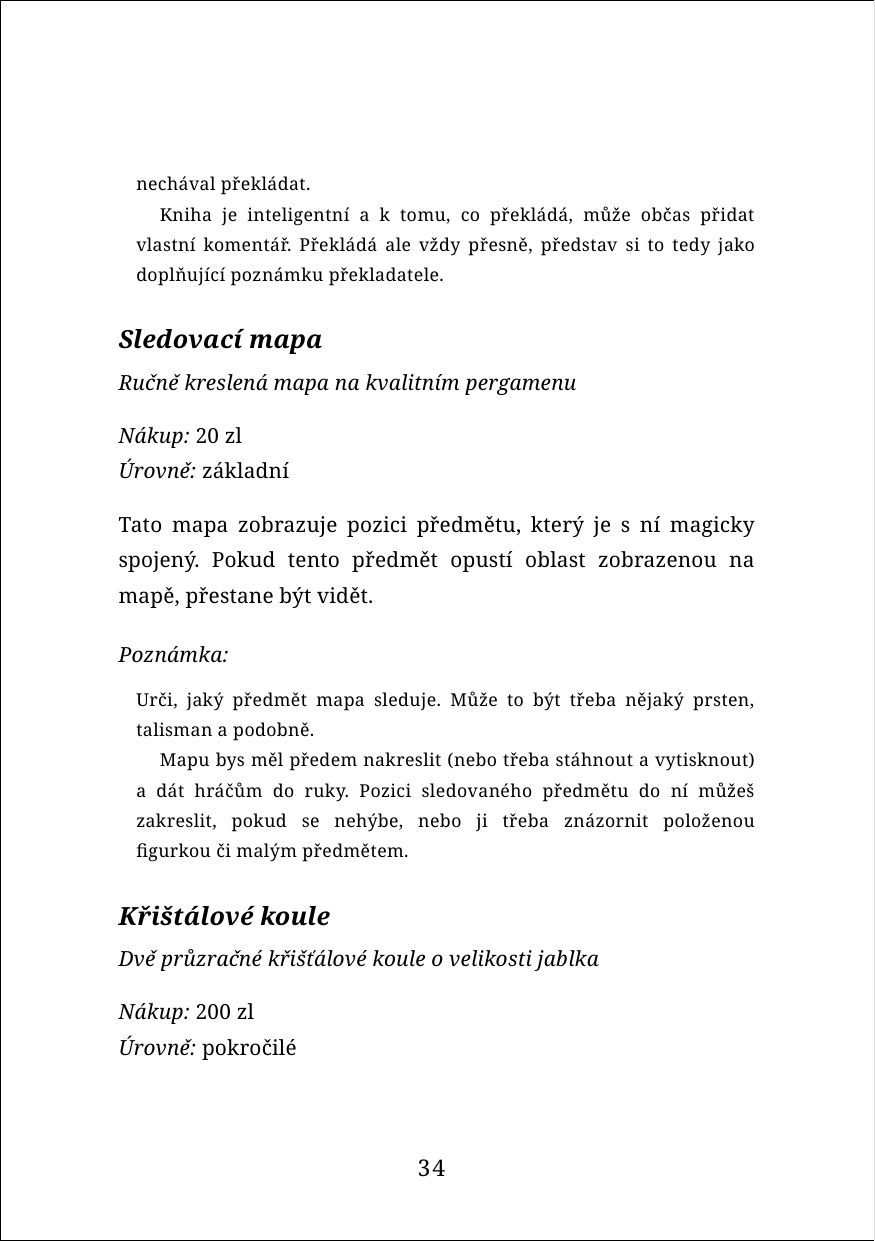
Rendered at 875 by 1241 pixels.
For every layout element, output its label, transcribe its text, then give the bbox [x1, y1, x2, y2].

text Nákup: 200 zl Úrovně: pokročilé [118, 997, 756, 1061]
text Ručně kreslená mapa na kvalitním pergamenu [118, 368, 756, 396]
text Poznámka: [118, 640, 756, 668]
subtitle Sledovací mapa [118, 322, 756, 356]
text Dvě průzračné křišťálové koule o velikosti jablka [118, 944, 756, 972]
text Urči, jaký předmět mapa sleduje. Může to být třeba nějaký prsten, talisman a podobně. Mapu bys měl předem nakreslit (nebo třeba stáhnout a vytisknout) a dát hráčům do ruky. Pozici sledovaného předmětu do ní můžeš zakreslit, pokud se nehýbe, nebo ji třeba znázornit položenou figurkou či malým předmětem. [136, 687, 756, 863]
text Nákup: 20 zl Úrovně: základní [118, 421, 756, 485]
text Tato mapa zobrazuje pozici předmětu, který je s ní magicky spojený. Pokud tento předmět opustí oblast zobrazenou na mapě, přestane být vidět. [118, 510, 756, 609]
text nechával překládat. Kniha je inteligentní a k tomu, co překládá, může občas přidat vlastní komentář. Překládá ale vždy přesně, představ si to tedy jako doplňující poznámku překladatele. [136, 172, 756, 287]
subtitle Křištálové koule [118, 898, 756, 932]
